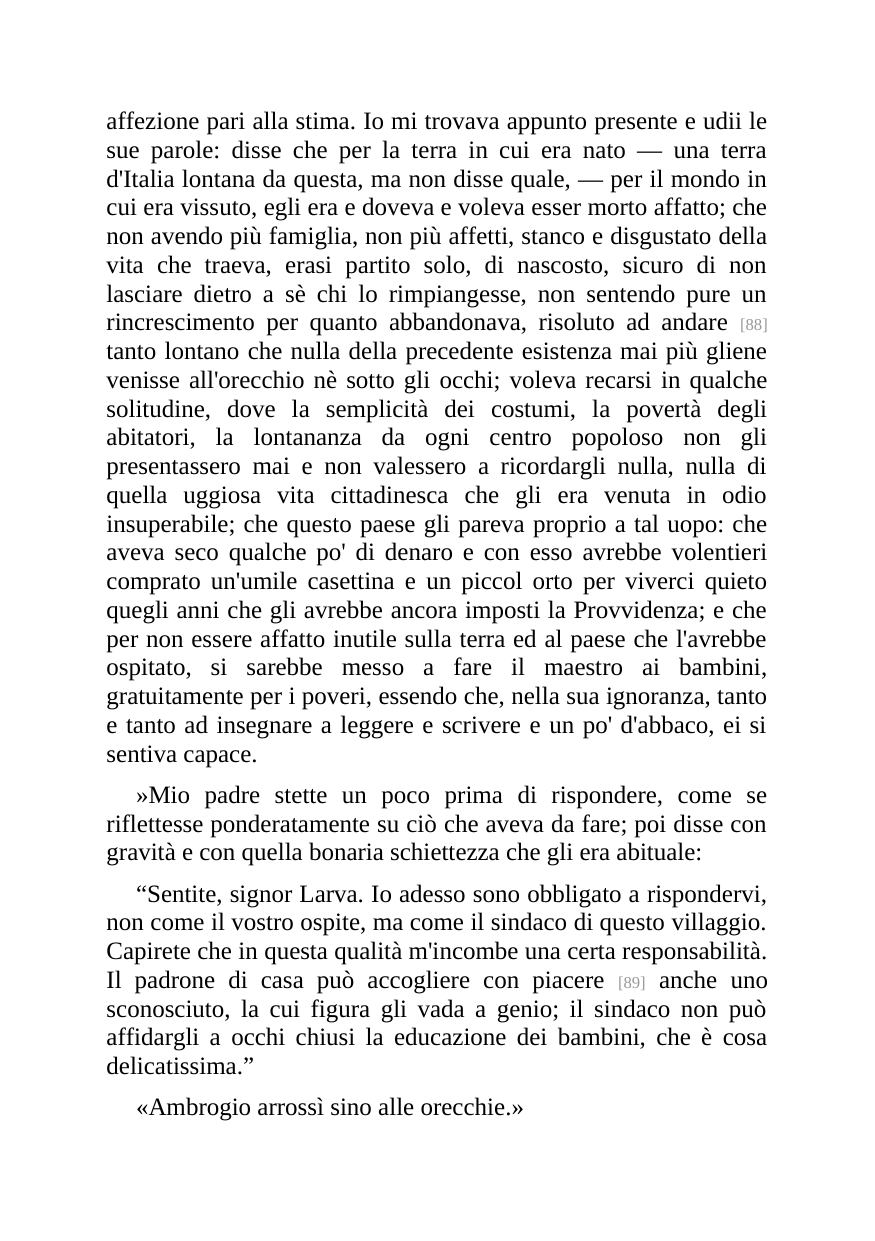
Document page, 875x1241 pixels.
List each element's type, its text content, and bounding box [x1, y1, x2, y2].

text »Mio padre stette un poco prima di rispondere, come se riflettesse ponderatamente su ciò che aveva da fare; poi disse con gravità e con quella bonaria schiettezza che gli era abituale: [106, 780, 768, 866]
text “Sentite, signor Larva. Io adesso sono obbligato a rispondervi, non come il vostro ospite, ma come il sindaco di questo villaggio. Capirete che in questa qualità m'incombe una certa responsabilità. Il padrone di casa può accogliere con piacere [89] anche uno sconosciuto, la cui figura gli vada a genio; il sindaco non può affidargli a occhi chiusi la educazione dei bambini, che è cosa delicatissima.” [106, 879, 768, 1080]
text «Ambrogio arrossì sino alle orecchie.» [106, 1092, 768, 1121]
text affezione pari alla stima. Io mi trovava appunto presente e udii le sue parole: disse che per la terra in cui era nato — una terra d'Italia lontana da questa, ma non disse quale, — per il mondo in cui era vissuto, egli era e doveva e voleva esser morto affatto; che non avendo più famiglia, non più affetti, stanco e disgustato della vita che traeva, erasi partito solo, di nascosto, sicuro di non lasciare dietro a sè chi lo rimpiangesse, non sentendo pure un rincrescimento per quanto abbandonava, risoluto ad andare [88] tanto lontano che nulla della precedente esistenza mai più gliene venisse all'orecchio nè sotto gli occhi; voleva recarsi in qualche solitudine, dove la semplicità dei costumi, la povertà degli abitatori, la lontananza da ogni centro popoloso non gli presentassero mai e non valessero a ricordargli nulla, nulla di quella uggiosa vita cittadinesca che gli era venuta in odio insuperabile; che questo paese gli pareva proprio a tal uopo: che aveva seco qualche po' di denaro e con esso avrebbe volentieri comprato un'umile casettina e un piccol orto per viverci quieto quegli anni che gli avrebbe ancora imposti la Provvidenza; e che per non essere affatto inutile sulla terra ed al paese che l'avrebbe ospitato, si sarebbe messo a fare il maestro ai bambini, gratuitamente per i poveri, essendo che, nella sua ignoranza, tanto e tanto ad insegnare a leggere e scrivere e un po' d'abbaco, ei si sentiva capace. [106, 106, 768, 767]
